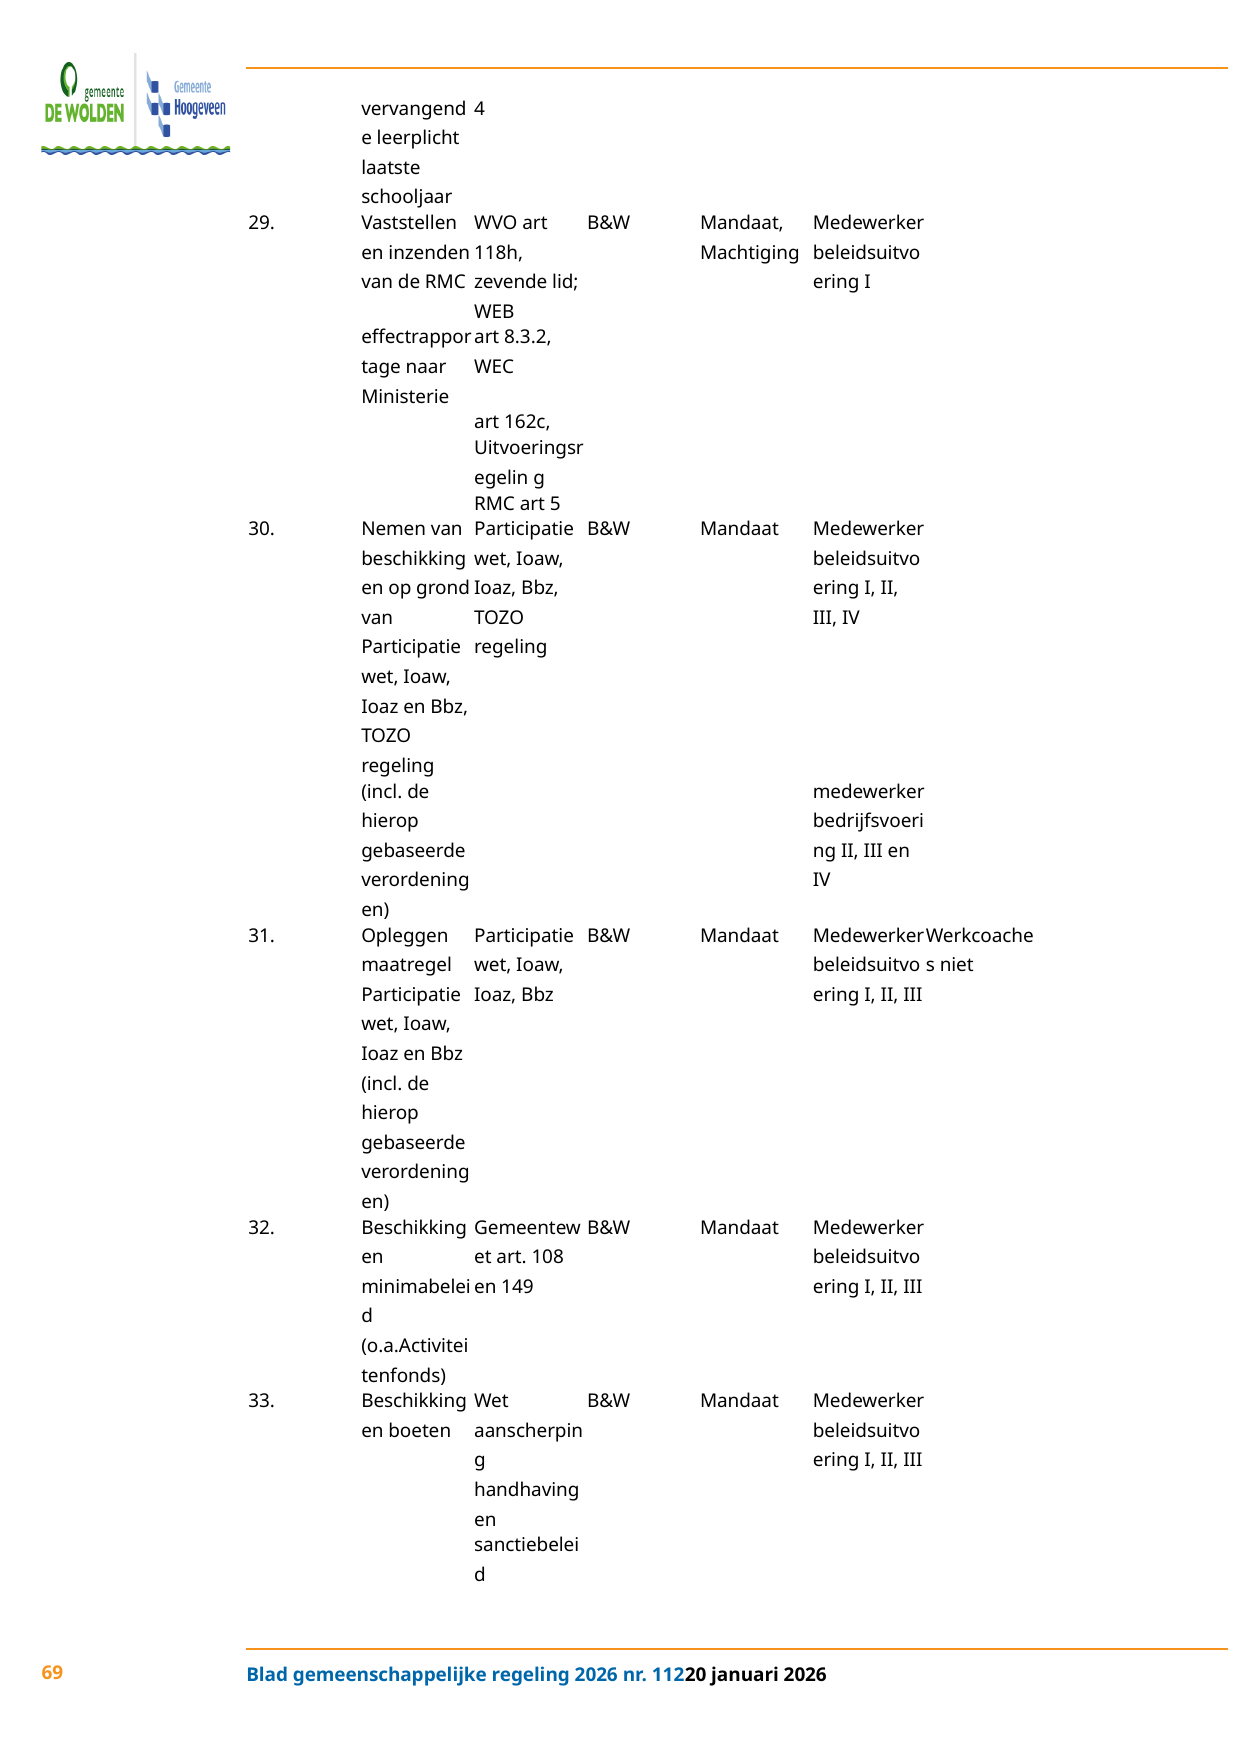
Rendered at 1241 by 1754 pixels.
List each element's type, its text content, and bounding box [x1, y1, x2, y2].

table_cell [926, 1388, 1038, 1587]
table_cell B&W [587, 515, 700, 922]
table_cell [813, 95, 926, 209]
table_cell Medewerker beleidsuitvoering I, II, III [813, 1214, 926, 1387]
table_cell 32. [248, 1214, 361, 1387]
table_cell Uitvoeringsregelin g [474, 434, 587, 490]
table_cell Mandaat, Machtiging [700, 209, 813, 515]
table_cell [926, 209, 1038, 515]
table_cell Medewerker beleidsuitvoering I, II, III [813, 1388, 926, 1587]
table_cell Beschikkingen boeten [361, 1388, 474, 1587]
table_cell [248, 95, 361, 209]
table_cell WVO art 118h, zevende lid; WEB [474, 209, 587, 324]
table_cell Vaststellen en inzenden van de RMC [361, 209, 474, 324]
table_cell 33. [248, 1388, 361, 1587]
table_cell B&W [587, 209, 700, 515]
table_cell B&W [587, 1388, 700, 1587]
table_cell art 162c, [474, 409, 587, 434]
table_cell [361, 409, 474, 434]
table_cell [926, 1214, 1038, 1387]
table_cell B&W [587, 1214, 700, 1387]
table_cell Nemen van beschikkingen op grond van Participatiewet, Ioaw, Ioaz en Bbz, TOZO regeling [361, 515, 474, 778]
table_cell Mandaat [700, 1388, 813, 1587]
table_cell [700, 95, 813, 209]
table_cell [926, 515, 1038, 922]
table_cell 29. [248, 209, 361, 515]
table_cell (incl. de hierop gebaseerde verordeningen) [361, 778, 474, 922]
table_cell Wet aanscherping handhaving en [474, 1388, 587, 1532]
table_cell 4 [474, 95, 587, 209]
table_cell [361, 490, 474, 515]
table_cell Mandaat [700, 1214, 813, 1387]
table_cell sanctiebeleid [474, 1532, 587, 1587]
table_cell Beschikkingen minimabeleid (o.a.Activiteitenfonds) [361, 1214, 474, 1387]
table_cell medewerker bedrijfsvoering II, III en IV [813, 778, 926, 922]
table_cell 31. [248, 922, 361, 1214]
table_cell Gemeentewet art. 108 en 149 [474, 1214, 587, 1387]
table_cell Medewerker beleidsuitvoering I, II, III [813, 922, 926, 1214]
table_cell [587, 95, 700, 209]
table_cell effectrapportage naar Ministerie [361, 324, 474, 409]
table_cell Medewerker beleidsuitvoering I [813, 209, 926, 515]
table_cell RMC art 5 [474, 490, 587, 515]
table_cell Mandaat [700, 922, 813, 1214]
table_cell Mandaat [700, 515, 813, 922]
table_cell vervangende leerplicht laatste schooljaar [361, 95, 474, 209]
table_cell art 8.3.2, WEC [474, 324, 587, 409]
table_cell Participatie wet, Ioaw, Ioaz, Bbz [474, 922, 587, 1214]
table_cell B&W [587, 922, 700, 1214]
table_cell [926, 95, 1038, 209]
picture [41, 47, 231, 172]
table_cell Participatie wet, Ioaw, Ioaz, Bbz, TOZO regeling [474, 515, 587, 922]
table_cell 30. [248, 515, 361, 922]
table_cell Werkcoaches niet [926, 922, 1038, 1214]
table_cell Medewerker beleidsuitvoering I, II, III, IV [813, 515, 926, 778]
table_cell [361, 434, 474, 490]
table_cell Opleggen maatregel Participatiewet, Ioaw, Ioaz en Bbz (incl. de hierop gebaseerde verordeningen) [361, 922, 474, 1214]
